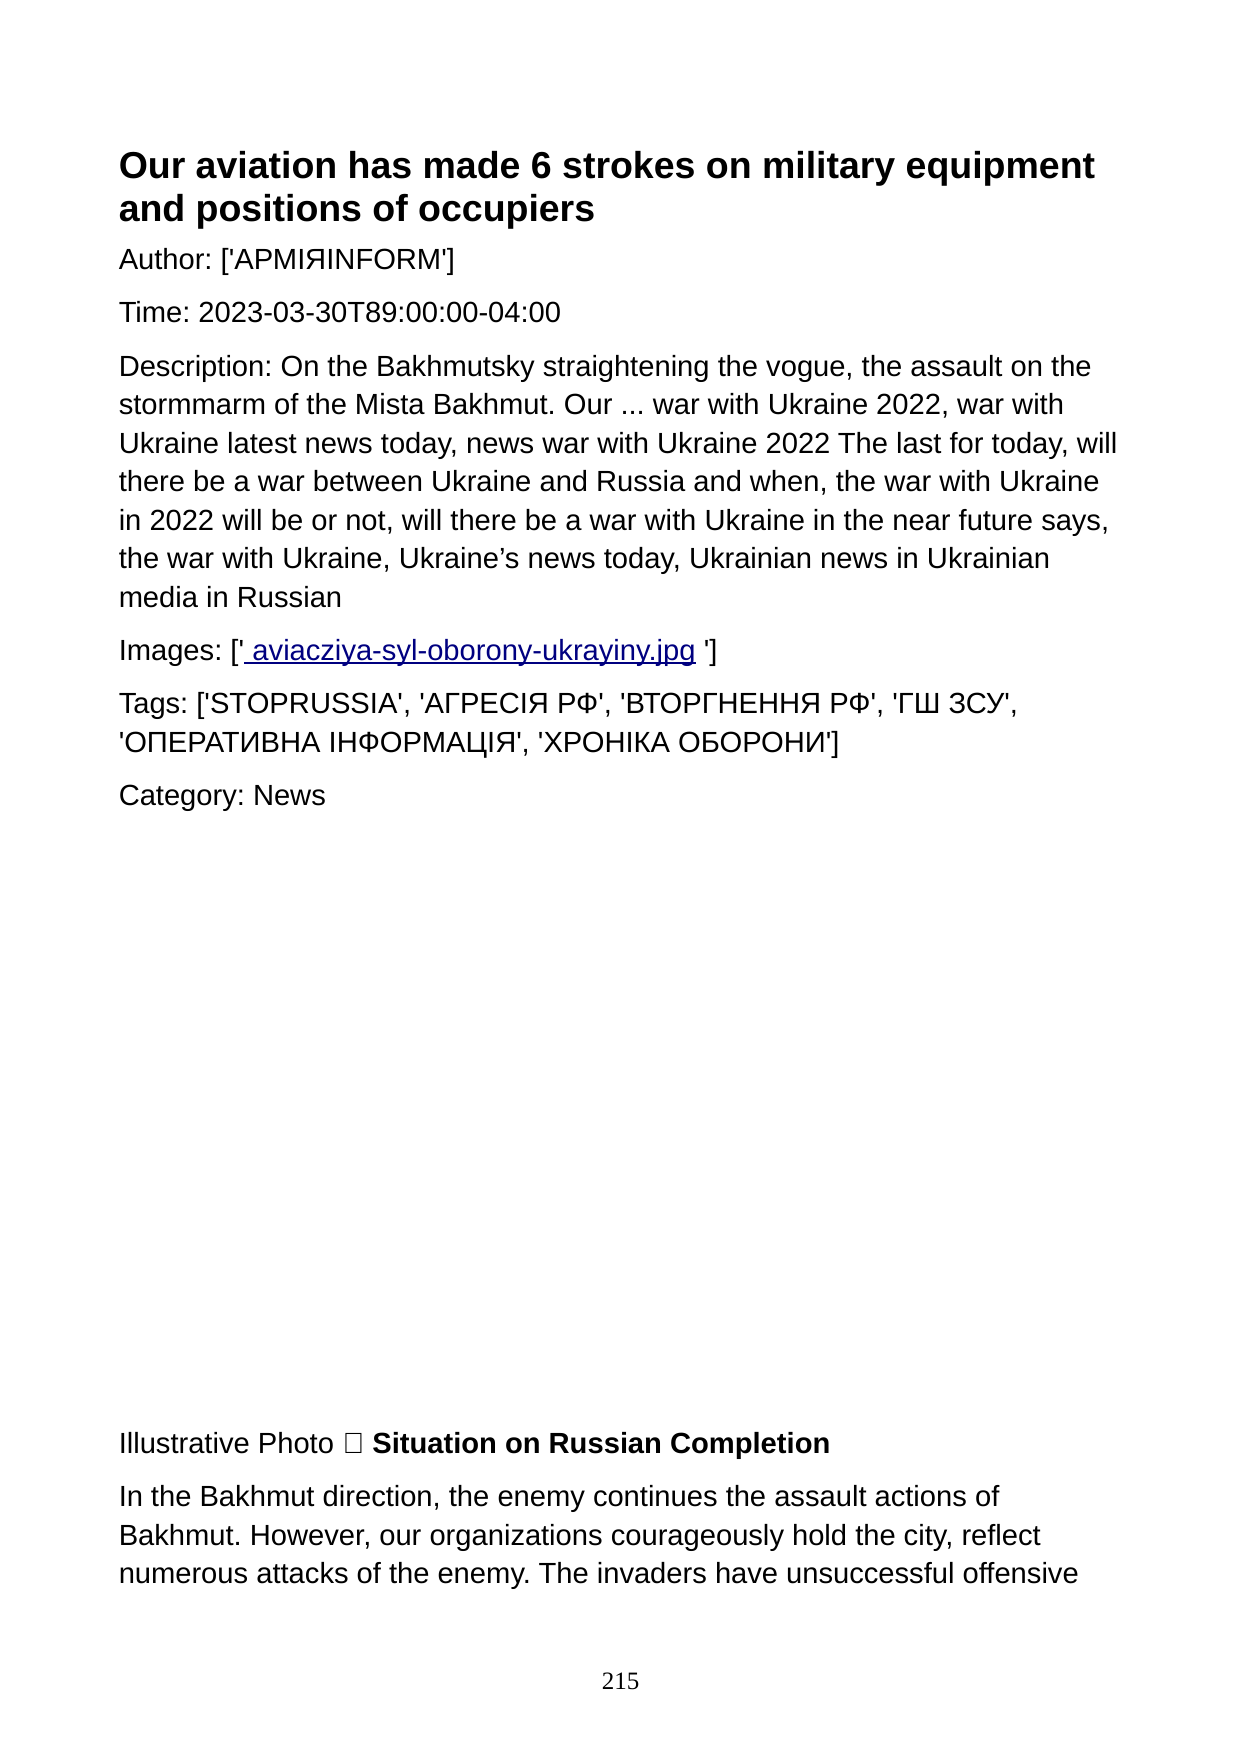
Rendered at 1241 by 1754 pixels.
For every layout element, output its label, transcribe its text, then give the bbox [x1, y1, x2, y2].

text In the Bakhmut direction, the enemy continues the assault actions of Bakhmut. However, our organizations courageously hold the city, reflect numerous attacks of the enemy. The invaders have unsuccessful offensive [118, 1479, 1122, 1590]
text Description: On the Bakhmutsky straightening the vogue, the assault on the stormmarm of the Mista Bakhmut. Our ... war with Ukraine 2022, war with Ukraine latest news today, news war with Ukraine 2022 The last for today, will there be a war between Ukraine and Russia and when, the war with Ukraine in 2022 will be or not, will there be a war with Ukraine in the near future says, the war with Ukraine, Ukraine’s news today, Ukrainian news in Ukrainian media in Russian [118, 348, 1122, 613]
text Author: ['АРМІЯINFORM'] [118, 242, 1122, 276]
text Illustrative Photo 🔥 Situation on Russian Completion [118, 831, 1122, 1460]
text Tags: ['STOPRUSSIA', 'АГРЕСІЯ РФ', 'ВТОРГНЕННЯ РФ', 'ГШ ЗСУ', 'ОПЕРАТИВНА ІНФОРМАЦІЯ', 'ХРОНІКА ОБОРОНИ'] [118, 686, 1122, 758]
text Time: 2023-03-30T89:00:00-04:00 [118, 295, 1122, 329]
text Images: [' aviacziya-syl-oborony-ukrayiny.jpg '] [118, 633, 1122, 666]
text Category: News [118, 778, 1122, 811]
subtitle Our aviation has made 6 strokes on military equipment and positions of occupiers [118, 143, 1122, 230]
